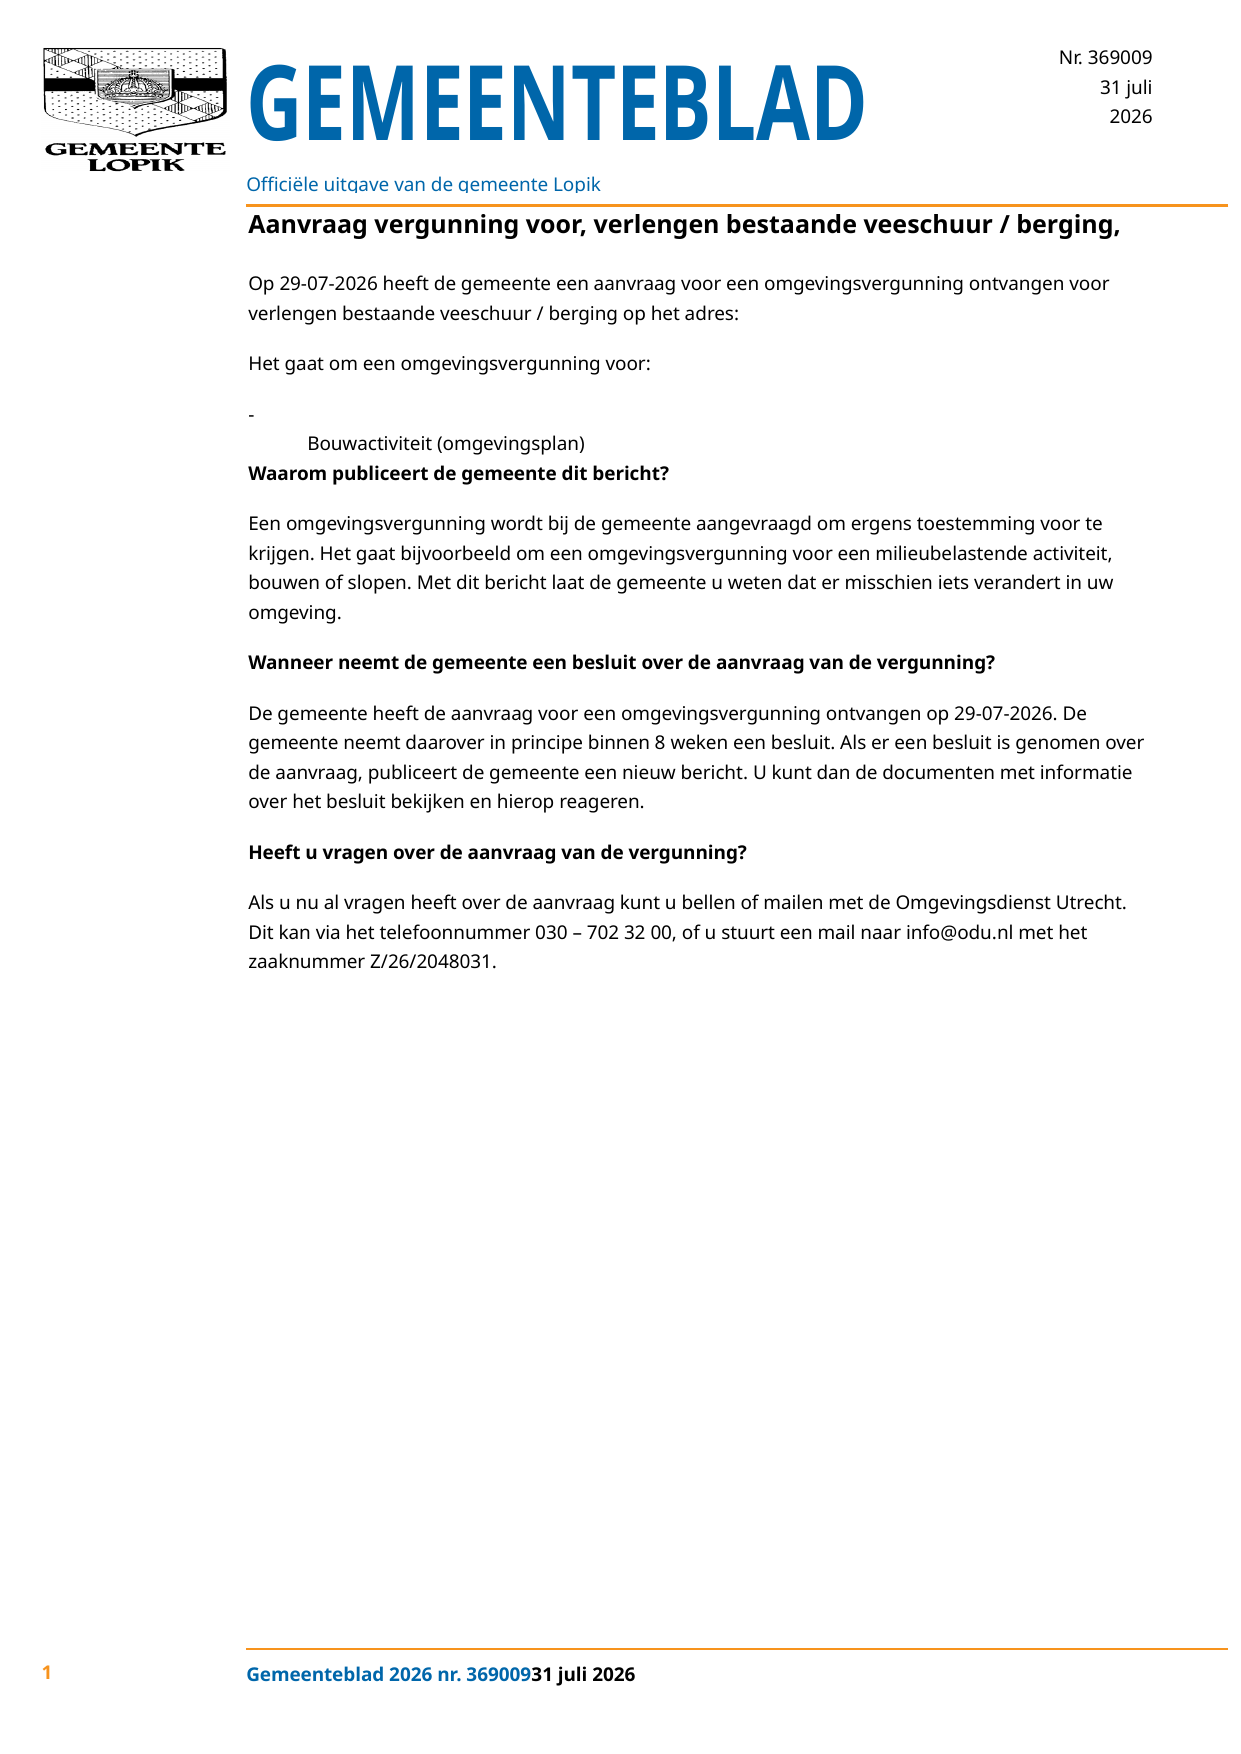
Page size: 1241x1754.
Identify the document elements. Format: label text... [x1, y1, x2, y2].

text Wanneer neemt de gemeente een besluit over de aanvraag van de vergunning? [248, 649, 1152, 675]
text Heeft u vragen over de aanvraag van de vergunning? [248, 839, 1152, 865]
text Een omgevingsvergunning wordt bij de gemeente aangevraagd om ergens toestemming voor te krijgen. Het gaat bijvoorbeeld om een omgevingsvergunning voor een milieubelastende activiteit, bouwen of slopen. Met dit bericht laat de gemeente u weten dat er misschien iets verandert in uw omgeving. [248, 510, 1152, 625]
text Waarom publiceert de gemeente dit bericht? [248, 460, 1152, 486]
list Bouwactiviteit (omgevingsplan) [248, 430, 1152, 456]
picture [41, 47, 231, 172]
text Op 29-07-2026 heeft de gemeente een aanvraag voor een omgevingsvergunning ontvangen voor verlengen bestaande veeschuur / berging op het adres: [248, 270, 1152, 326]
text Als u nu al vragen heeft over de aanvraag kunt u bellen of mailen met de Omgevingsdienst Utrecht. Dit kan via het telefoonnummer 030 – 702 32 00, of u stuurt een mail naar info@odu.nl met het zaaknummer Z/26/2048031. [248, 889, 1152, 974]
text Aanvraag vergunning voor, verlengen bestaande veeschuur / berging, [248, 207, 1152, 241]
text Het gaat om een omgevingsvergunning voor: [248, 350, 1152, 376]
text De gemeente heeft de aanvraag voor een omgevingsvergunning ontvangen op 29-07-2026. De gemeente neemt daarover in principe binnen 8 weken een besluit. Als er een besluit is genomen over de aanvraag, publiceert de gemeente een nieuw bericht. U kunt dan de documenten met informatie over het besluit bekijken en hierop reageren. [248, 700, 1152, 814]
